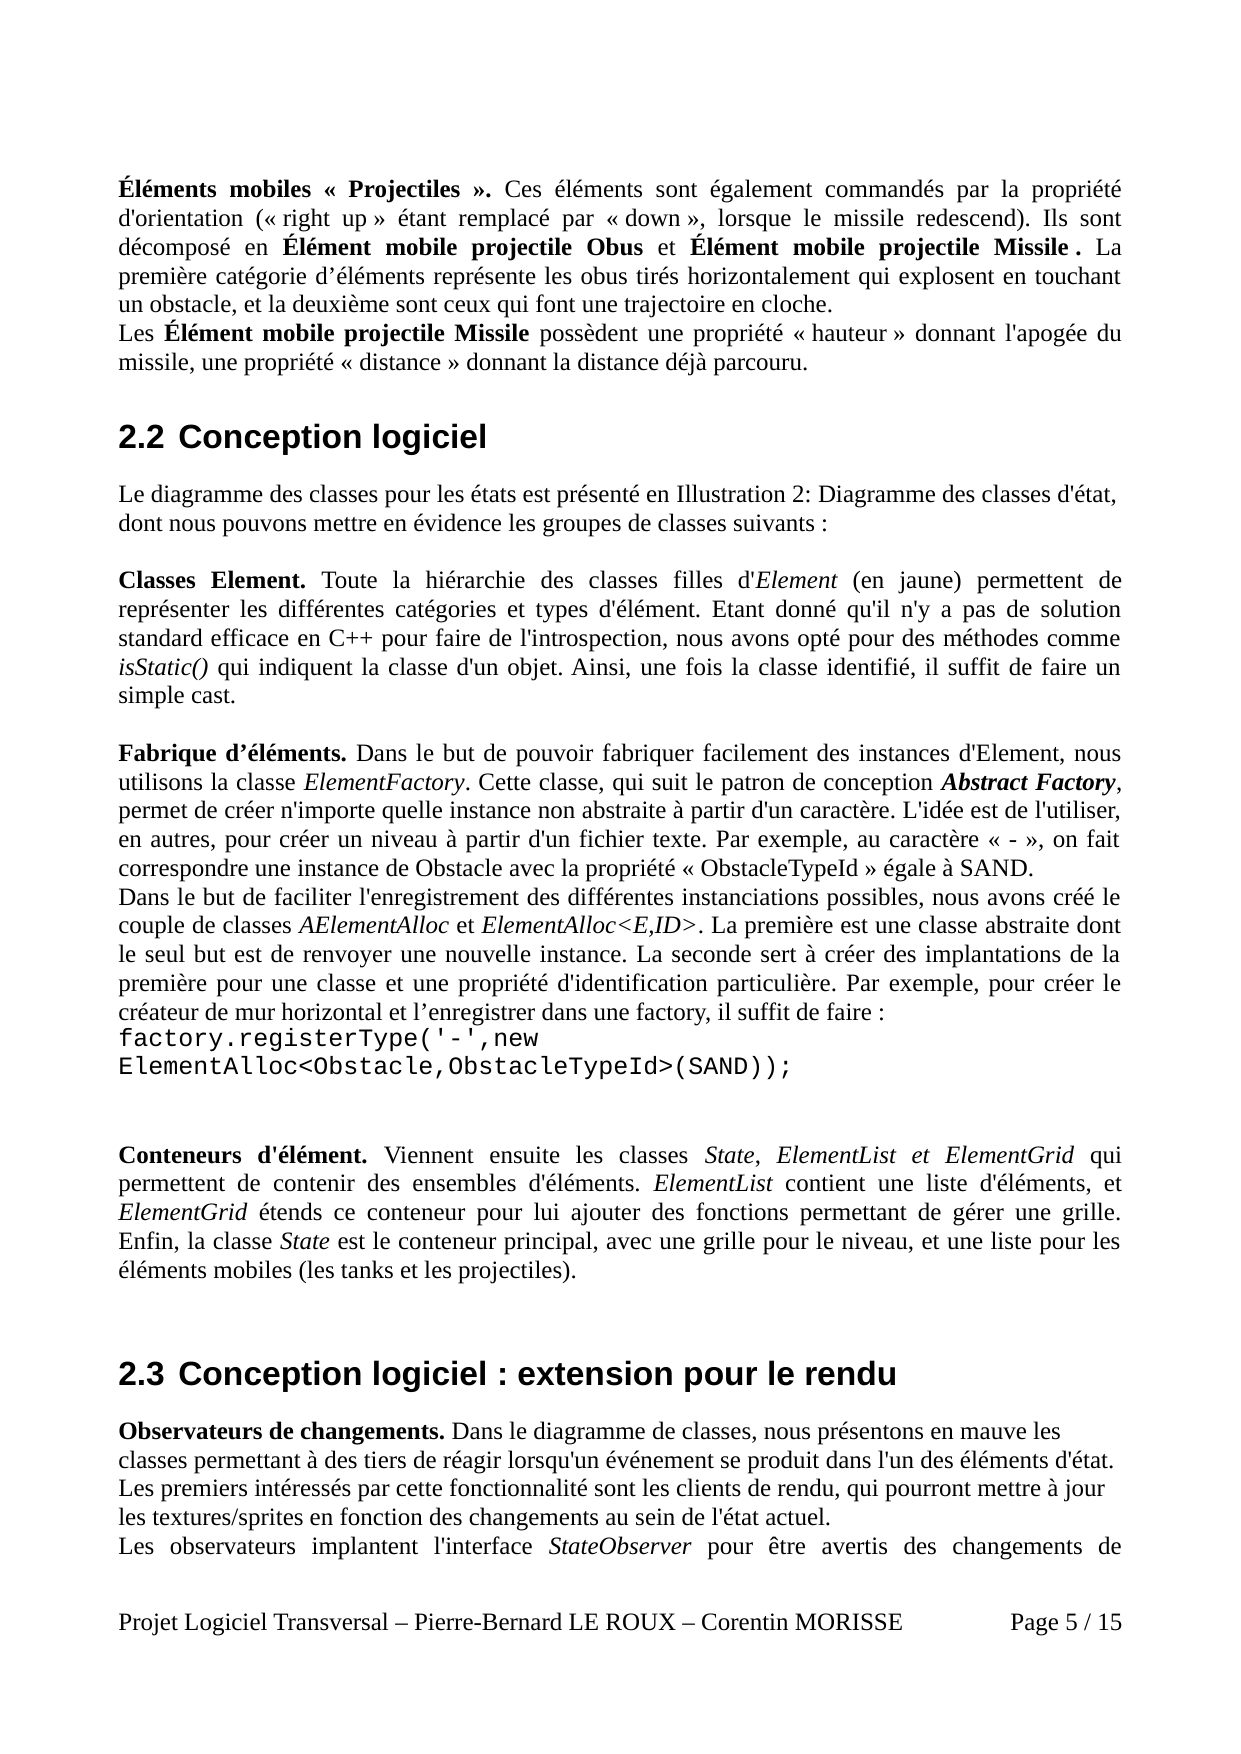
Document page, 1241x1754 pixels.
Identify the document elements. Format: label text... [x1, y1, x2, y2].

subtitle Conception logiciel : extension pour le rendu [118, 1354, 1122, 1392]
text Fabrique d’éléments. Dans le but de pouvoir fabriquer facilement des instances d'Element, nous utilisons la classe ElementFactory. Cette classe, qui suit le patron de conception Abstract Factory, permet de créer n'importe quelle instance non abstraite à partir d'un caractère. L'idée est de l'utiliser, en autres, pour créer un niveau à partir d'un fichier texte. Par exemple, au caractère « - », on fait correspondre une instance de Obstacle avec la propriété « ObstacleTypeId » égale à SAND. [118, 738, 1122, 882]
text Éléments mobiles « Projectiles ». Ces éléments sont également commandés par la propriété d'orientation (« right up » étant remplacé par « down », lorsque le missile redescend). Ils sont décomposé en Élément mobile projectile Obus et Élément mobile projectile Missile . La première catégorie d’éléments représente les obus tirés horizontalement qui explosent en touchant un obstacle, et la deuxième sont ceux qui font une trajectoire en cloche. [118, 174, 1122, 318]
text Les Élément mobile projectile Missile possèdent une propriété « hauteur » donnant l'apogée du missile, une propriété « distance » donnant la distance déjà parcouru. [118, 318, 1122, 376]
text Conteneurs d'élément. Viennent ensuite les classes State, ElementList et ElementGrid qui permettent de contenir des ensembles d'éléments. ElementList contient une liste d'éléments, et ElementGrid étends ce conteneur pour lui ajouter des fonctions permettant de gérer une grille. Enfin, la classe State est le conteneur principal, avec une grille pour le niveau, et une liste pour les éléments mobiles (les tanks et les projectiles). [118, 1140, 1122, 1283]
text Dans le but de faciliter l'enregistrement des différentes instanciations possibles, nous avons créé le couple de classes AElementAlloc et ElementAlloc<E,ID>. La première est une classe abstraite dont le seul but est de renvoyer une nouvelle instance. La seconde sert à créer des implantations de la première pour une classe et une propriété d'identification particulière. Par exemple, pour créer le créateur de mur horizontal et l’enregistrer dans une factory, il suffit de faire : [118, 882, 1122, 1026]
text Les observateurs implantent l'interface StateObserver pour être avertis des changements de [118, 1531, 1122, 1560]
subtitle Conception logiciel [118, 417, 1122, 456]
text Classes Element. Toute la hiérarchie des classes filles d'Element (en jaune) permettent de représenter les différentes catégories et types d'élément. Etant donné qu'il n'y a pas de solution standard efficace en C++ pour faire de l'introspection, nous avons opté pour des méthodes comme isStatic() qui indiquent la classe d'un objet. Ainsi, une fois la classe identifié, il suffit de faire un simple cast. [118, 566, 1122, 709]
text Observateurs de changements. Dans le diagramme de classes, nous présentons en mauve les classes permettant à des tiers de réagir lorsqu'un événement se produit dans l'un des éléments d'état. Les premiers intéressés par cette fonctionnalité sont les clients de rendu, qui pourront mettre à jour les textures/sprites en fonction des changements au sein de l'état actuel. [118, 1416, 1122, 1531]
text Le diagramme des classes pour les états est présenté en Illustration 2: Diagramme des classes d'état, dont nous pouvons mettre en évidence les groupes de classes suivants : [118, 479, 1122, 537]
text factory.registerType('-',new ElementAlloc<Obstacle,ObstacleTypeId>(SAND)); [118, 1026, 1122, 1082]
